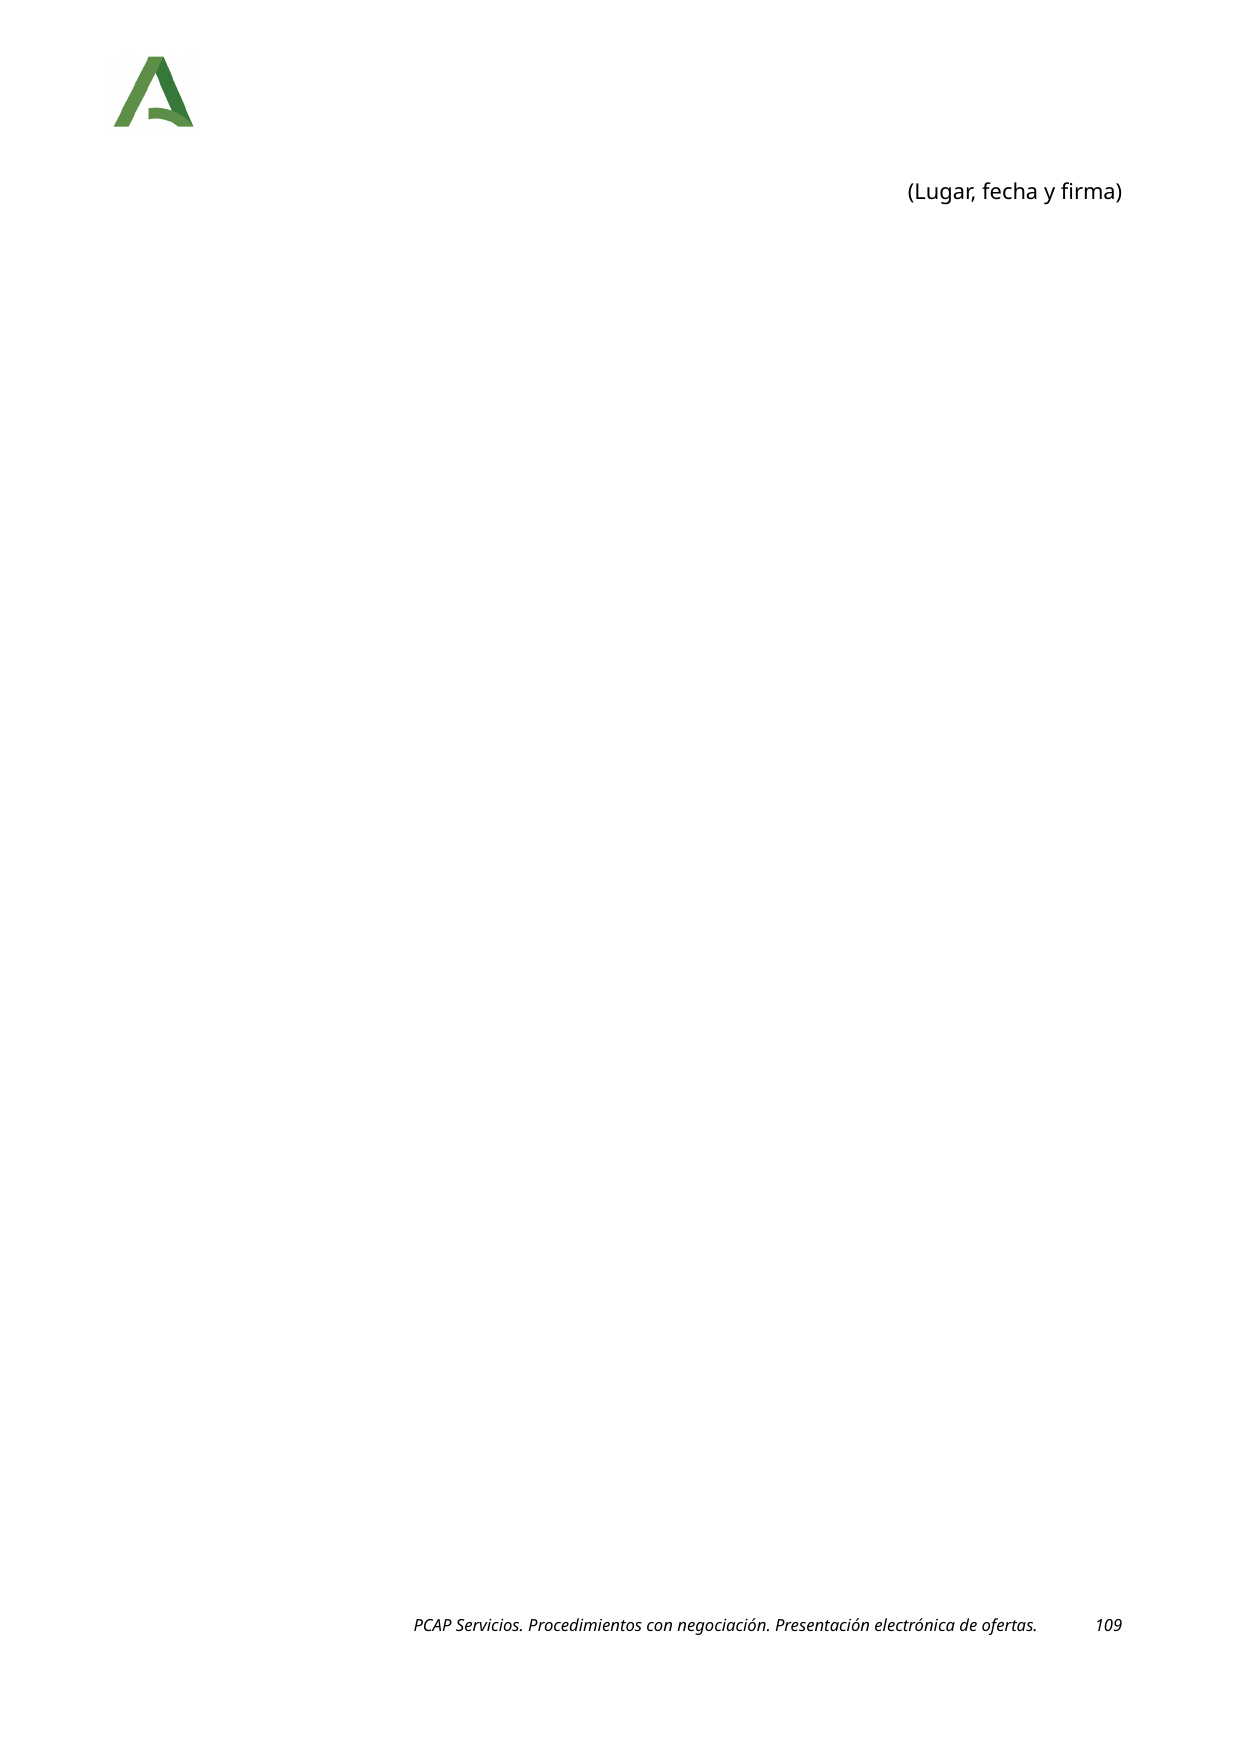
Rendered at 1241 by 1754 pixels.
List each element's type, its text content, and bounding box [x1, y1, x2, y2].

text (Lugar, fecha y firma) [118, 176, 1122, 206]
picture [109, 52, 198, 131]
